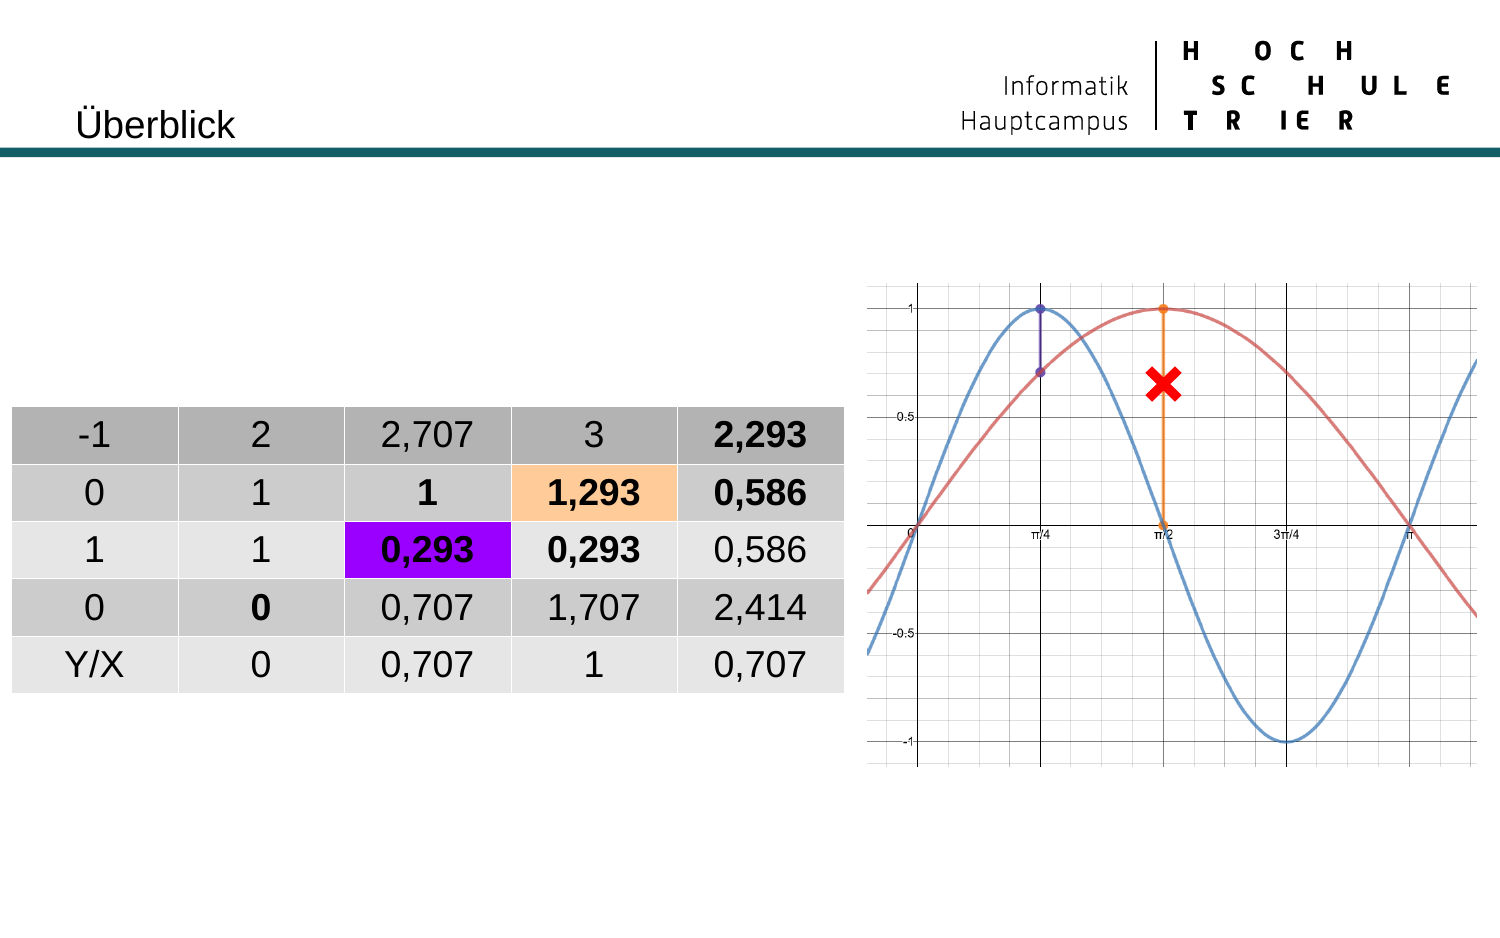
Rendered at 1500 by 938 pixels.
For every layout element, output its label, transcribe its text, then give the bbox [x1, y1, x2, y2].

table_cell 0 [179, 579, 344, 636]
table_cell 1,707 [512, 579, 677, 636]
table_cell 0,293 [345, 522, 511, 578]
table_cell 0,586 [678, 465, 844, 521]
table_header 2,707 [345, 407, 511, 464]
table_cell 0,586 [678, 522, 844, 578]
table_cell 0,707 [345, 579, 511, 636]
table_header 2 [179, 407, 344, 464]
table_cell 1 [12, 522, 178, 578]
table_cell Y/X [12, 637, 178, 693]
title Überblick [75, 37, 1425, 194]
table_header 2,293 [678, 407, 844, 464]
table_cell 0 [12, 579, 178, 636]
table_header -1 [12, 407, 178, 464]
table_cell 0,293 [512, 522, 677, 578]
table_cell 0 [179, 637, 344, 693]
table_cell 1 [179, 465, 344, 521]
table_cell 0 [12, 465, 178, 521]
table_cell 0,707 [345, 637, 511, 693]
table_cell 2,414 [678, 579, 844, 636]
table_header 3 [512, 407, 677, 464]
table_cell 1,293 [512, 465, 677, 521]
table_cell 1 [512, 637, 677, 693]
picture [867, 283, 1477, 767]
table_cell 0,707 [678, 637, 844, 693]
table_cell 1 [179, 522, 344, 578]
table_cell 1 [345, 465, 511, 521]
